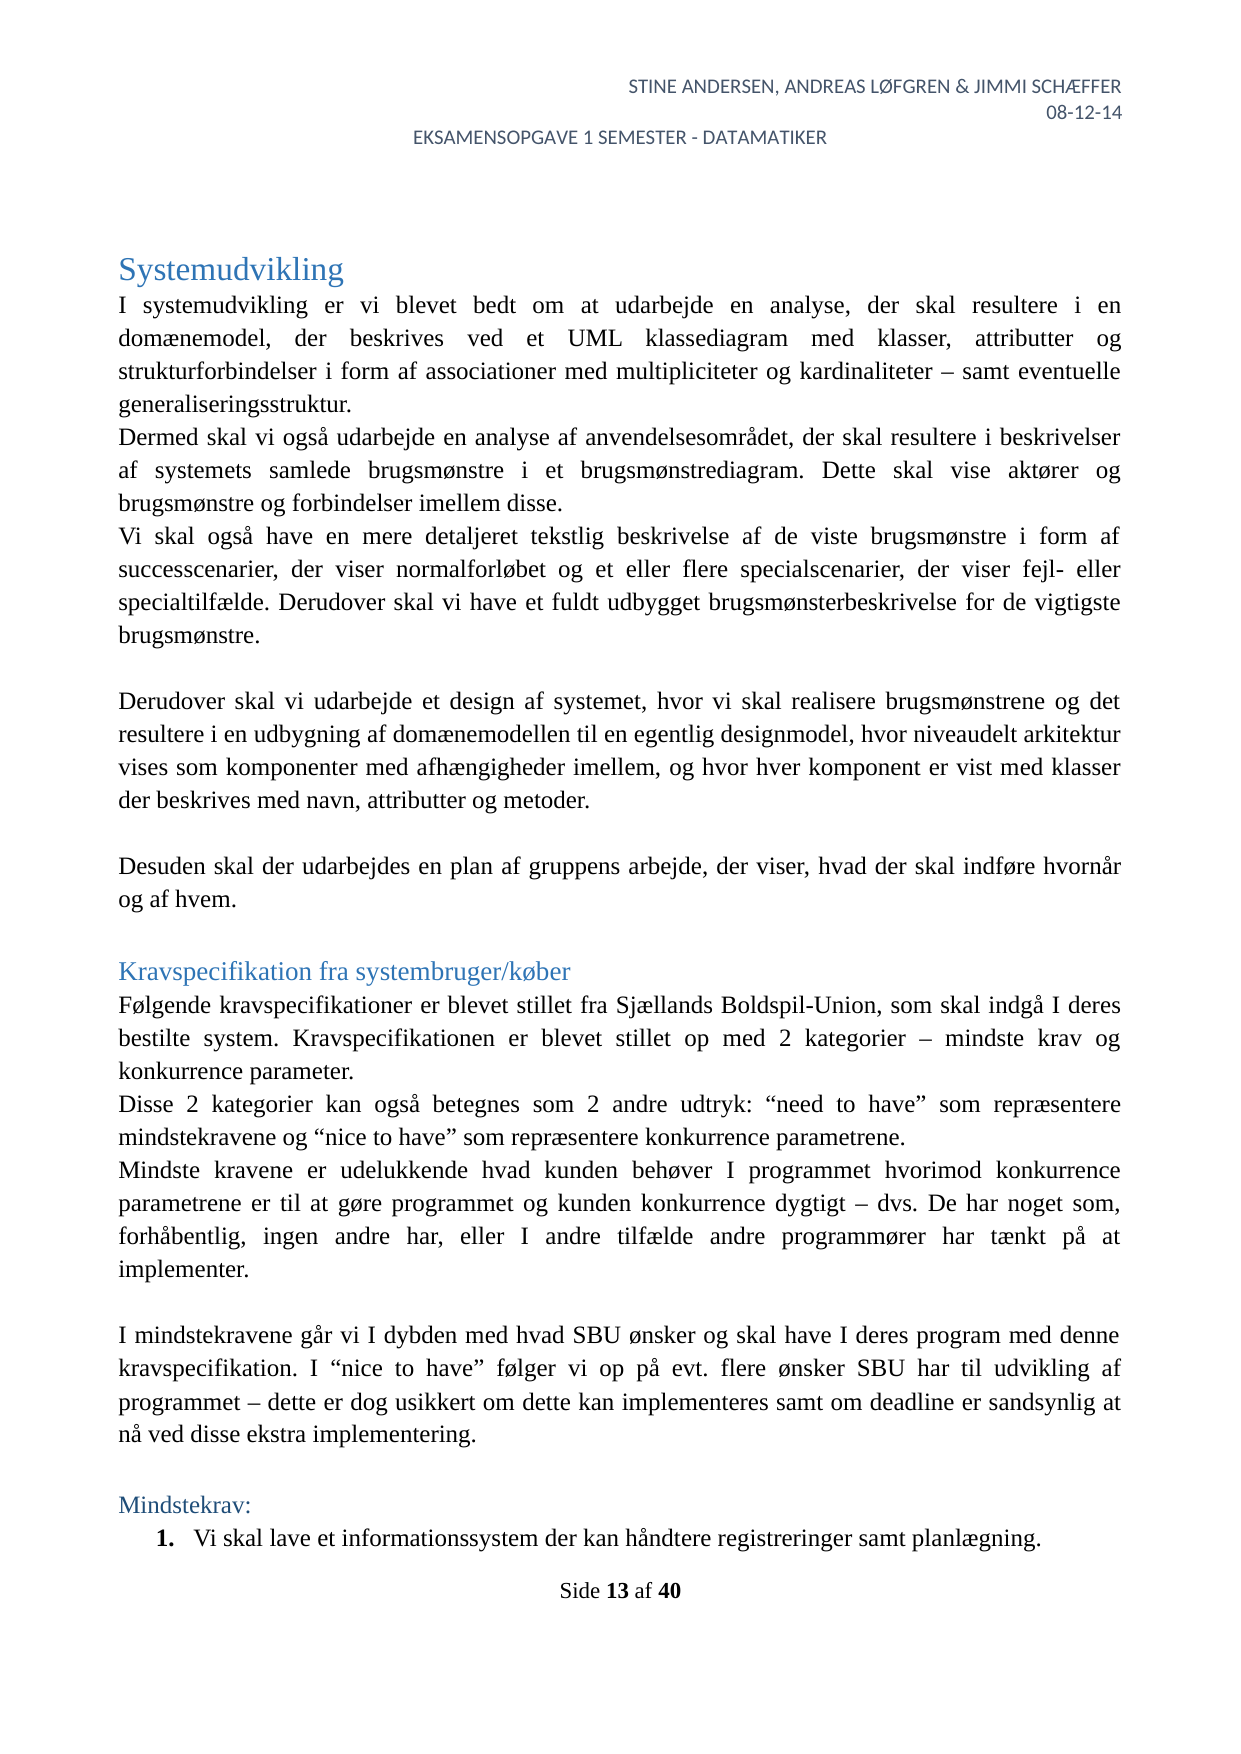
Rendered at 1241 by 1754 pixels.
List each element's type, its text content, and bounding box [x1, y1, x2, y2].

text Desuden skal der udarbejdes en plan af gruppens arbejde, der viser, hvad der skal indføre hvornår og af hvem. [118, 851, 1122, 913]
list Vi skal lave et informationssystem der kan håndtere registreringer samt planlægning. [156, 1523, 1122, 1552]
text I mindstekravene går vi I dybden med hvad SBU ønsker og skal have I deres program med denne kravspecifikation. I “nice to have” følger vi op på evt. flere ønsker SBU har til udvikling af programmet – dette er dog usikkert om dette kan implementeres samt om deadline er sandsynlig at nå ved disse ekstra implementering. [118, 1321, 1122, 1448]
text Derudover skal vi udarbejde et design af systemet, hvor vi skal realisere brugsmønstrene og det resultere i en udbygning af domænemodellen til en egentlig designmodel, hvor niveaudelt arkitektur vises som komponenter med afhængigheder imellem, og hvor hver komponent er vist med klasser der beskrives med navn, attributter og metoder. [118, 686, 1122, 814]
text Dermed skal vi også udarbejde en analyse af anvendelsesområdet, der skal resultere i beskrivelser af systemets samlede brugsmønstre i et brugsmønstrediagram. Dette skal vise aktører og brugsmønstre og forbindelser imellem disse. [118, 422, 1122, 517]
text I systemudvikling er vi blevet bedt om at udarbejde en analyse, der skal resultere i en domænemodel, der beskrives ved et UML klassediagram med klasser, attributter og strukturforbindelser i form af associationer med multipliciteter og kardinaliteter – samt eventuelle generaliseringsstruktur. [118, 290, 1122, 418]
subtitle Mindstekrav: [118, 1490, 1122, 1518]
subtitle Systemudvikling [118, 249, 1122, 288]
subtitle Kravspecifikation fra systembruger/køber [118, 954, 1122, 986]
text Mindste kravene er udelukkende hvad kunden behøver I programmet hvorimod konkurrence parametrene er til at gøre programmet og kunden konkurrence dygtigt – dvs. De har noget som, forhåbentlig, ingen andre har, eller I andre tilfælde andre programmører har tænkt på at implementer. [118, 1155, 1122, 1283]
text Følgende kravspecifikationer er blevet stillet fra Sjællands Boldspil-Union, som skal indgå I deres bestilte system. Kravspecifikationen er blevet stillet op med 2 kategorier – mindste krav og konkurrence parameter. [118, 990, 1122, 1085]
text Vi skal også have en mere detaljeret tekstlig beskrivelse af de viste brugsmønstre i form af successcenarier, der viser normalforløbet og et eller flere specialscenarier, der viser fejl- eller specialtilfælde. Derudover skal vi have et fuldt udbygget brugsmønsterbeskrivelse for de vigtigste brugsmønstre. [118, 521, 1122, 649]
text Disse 2 kategorier kan også betegnes som 2 andre udtryk: “need to have” som repræsentere mindstekravene og “nice to have” som repræsentere konkurrence parametrene. [118, 1089, 1122, 1151]
